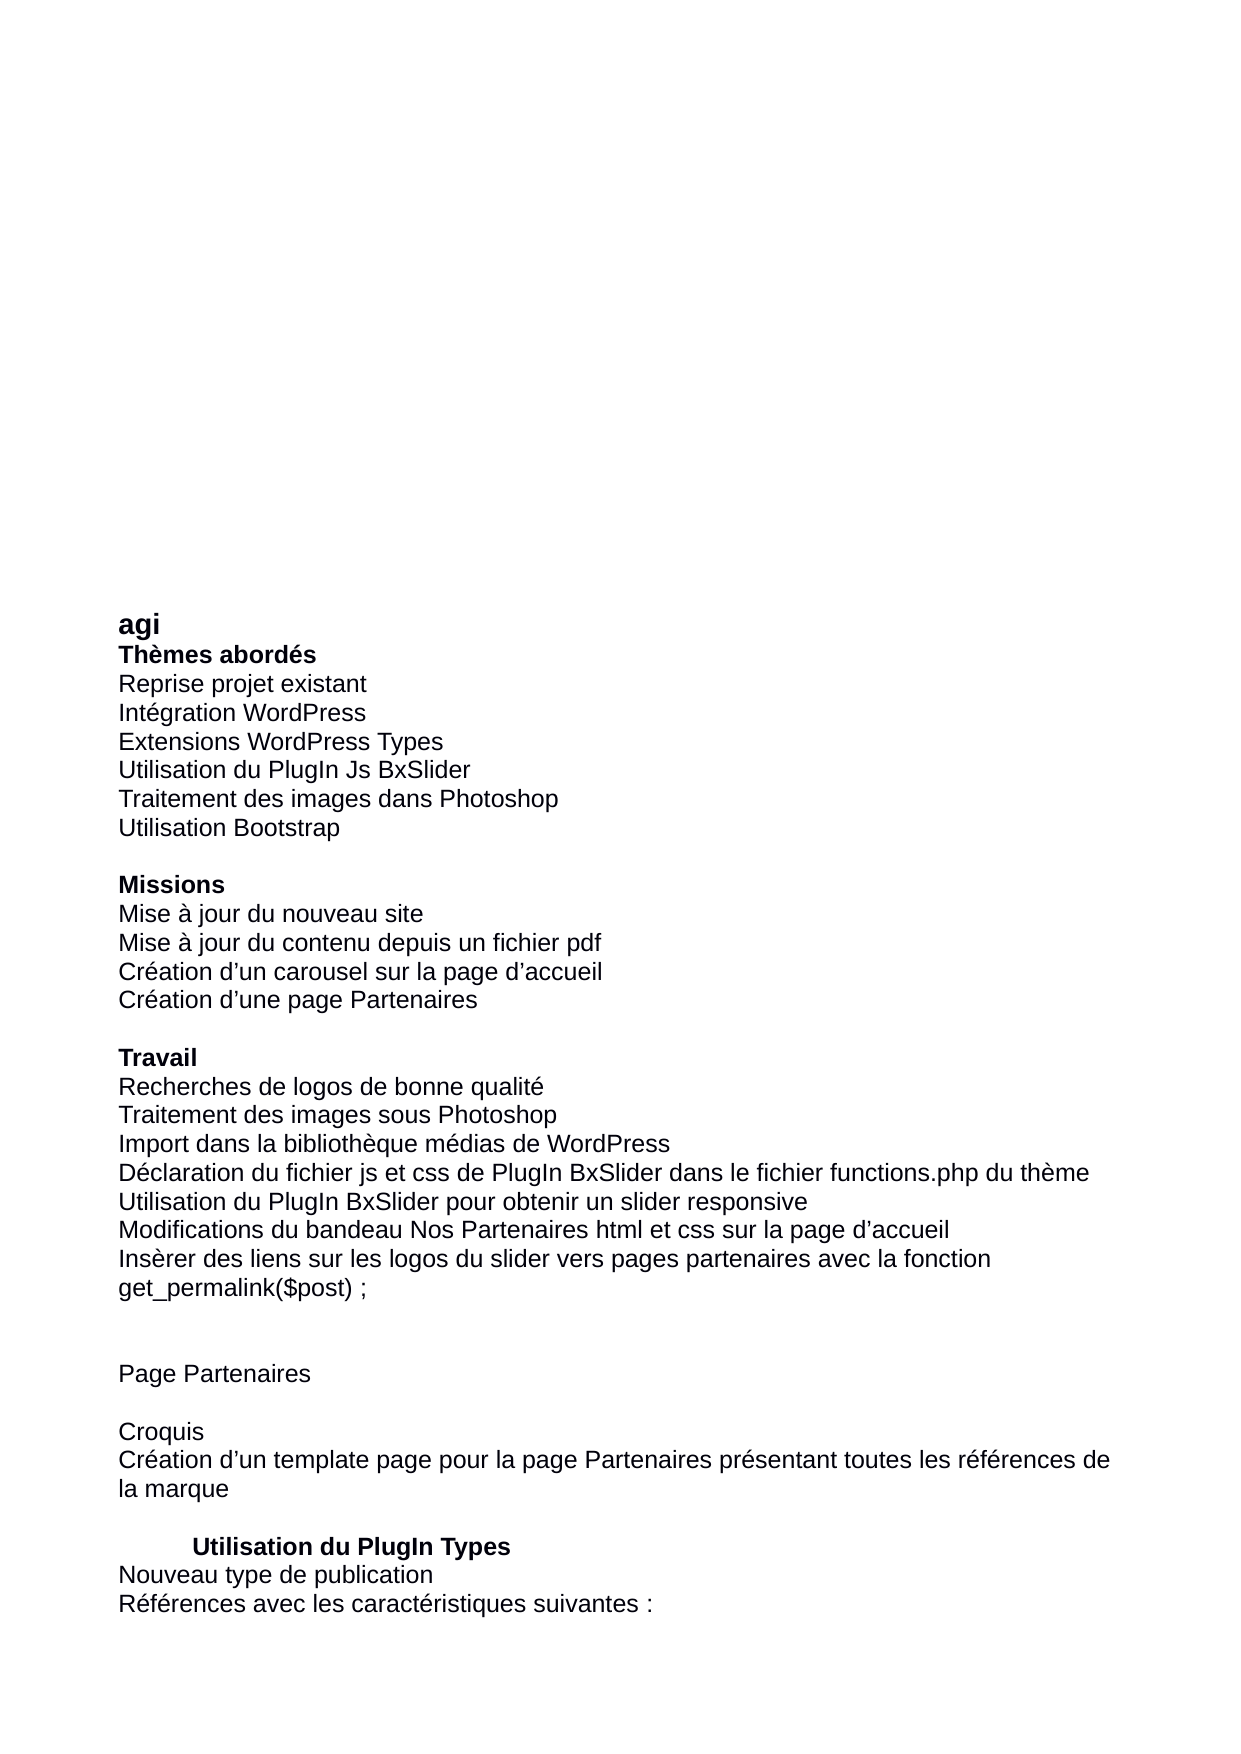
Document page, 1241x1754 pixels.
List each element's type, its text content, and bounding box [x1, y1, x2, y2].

text Traitement des images sous Photoshop [118, 1100, 1122, 1129]
text Mise à jour du nouveau site [118, 899, 1122, 928]
text Utilisation du PlugIn BxSlider pour obtenir un slider responsive [118, 1187, 1122, 1215]
text Modifications du bandeau Nos Partenaires html et css sur la page d’accueil [118, 1215, 1122, 1244]
text Extensions WordPress Types [118, 727, 1122, 755]
text Création d’un template page pour la page Partenaires présentant toutes les références de la marque [118, 1445, 1122, 1503]
text Missions [118, 870, 1122, 899]
text Reprise projet existant [118, 669, 1122, 698]
text agi [118, 607, 1122, 640]
text Traitement des images dans Photoshop [118, 784, 1122, 813]
text Insèrer des liens sur les logos du slider vers pages partenaires avec la fonction get_permalink($post) ; [118, 1244, 1122, 1302]
text Thèmes abordés [118, 640, 1122, 669]
text Création d’une page Partenaires [118, 985, 1122, 1014]
text Recherches de logos de bonne qualité [118, 1072, 1122, 1100]
text Croquis [118, 1417, 1122, 1445]
text Page Partenaires [118, 1359, 1122, 1388]
text Références avec les caractéristiques suivantes : [118, 1589, 1122, 1618]
text Mise à jour du contenu depuis un fichier pdf [118, 928, 1122, 957]
text Nouveau type de publication [118, 1560, 1122, 1589]
text Import dans la bibliothèque médias de WordPress [118, 1129, 1122, 1158]
text Travail [118, 1043, 1122, 1072]
text Création d’un carousel sur la page d’accueil [118, 957, 1122, 985]
text Déclaration du fichier js et css de PlugIn BxSlider dans le fichier functions.php du thème [118, 1158, 1122, 1187]
text Utilisation Bootstrap [118, 813, 1122, 842]
text Utilisation du PlugIn Js BxSlider [118, 755, 1122, 784]
text Utilisation du PlugIn Types [118, 1532, 1122, 1560]
text Intégration WordPress [118, 698, 1122, 727]
